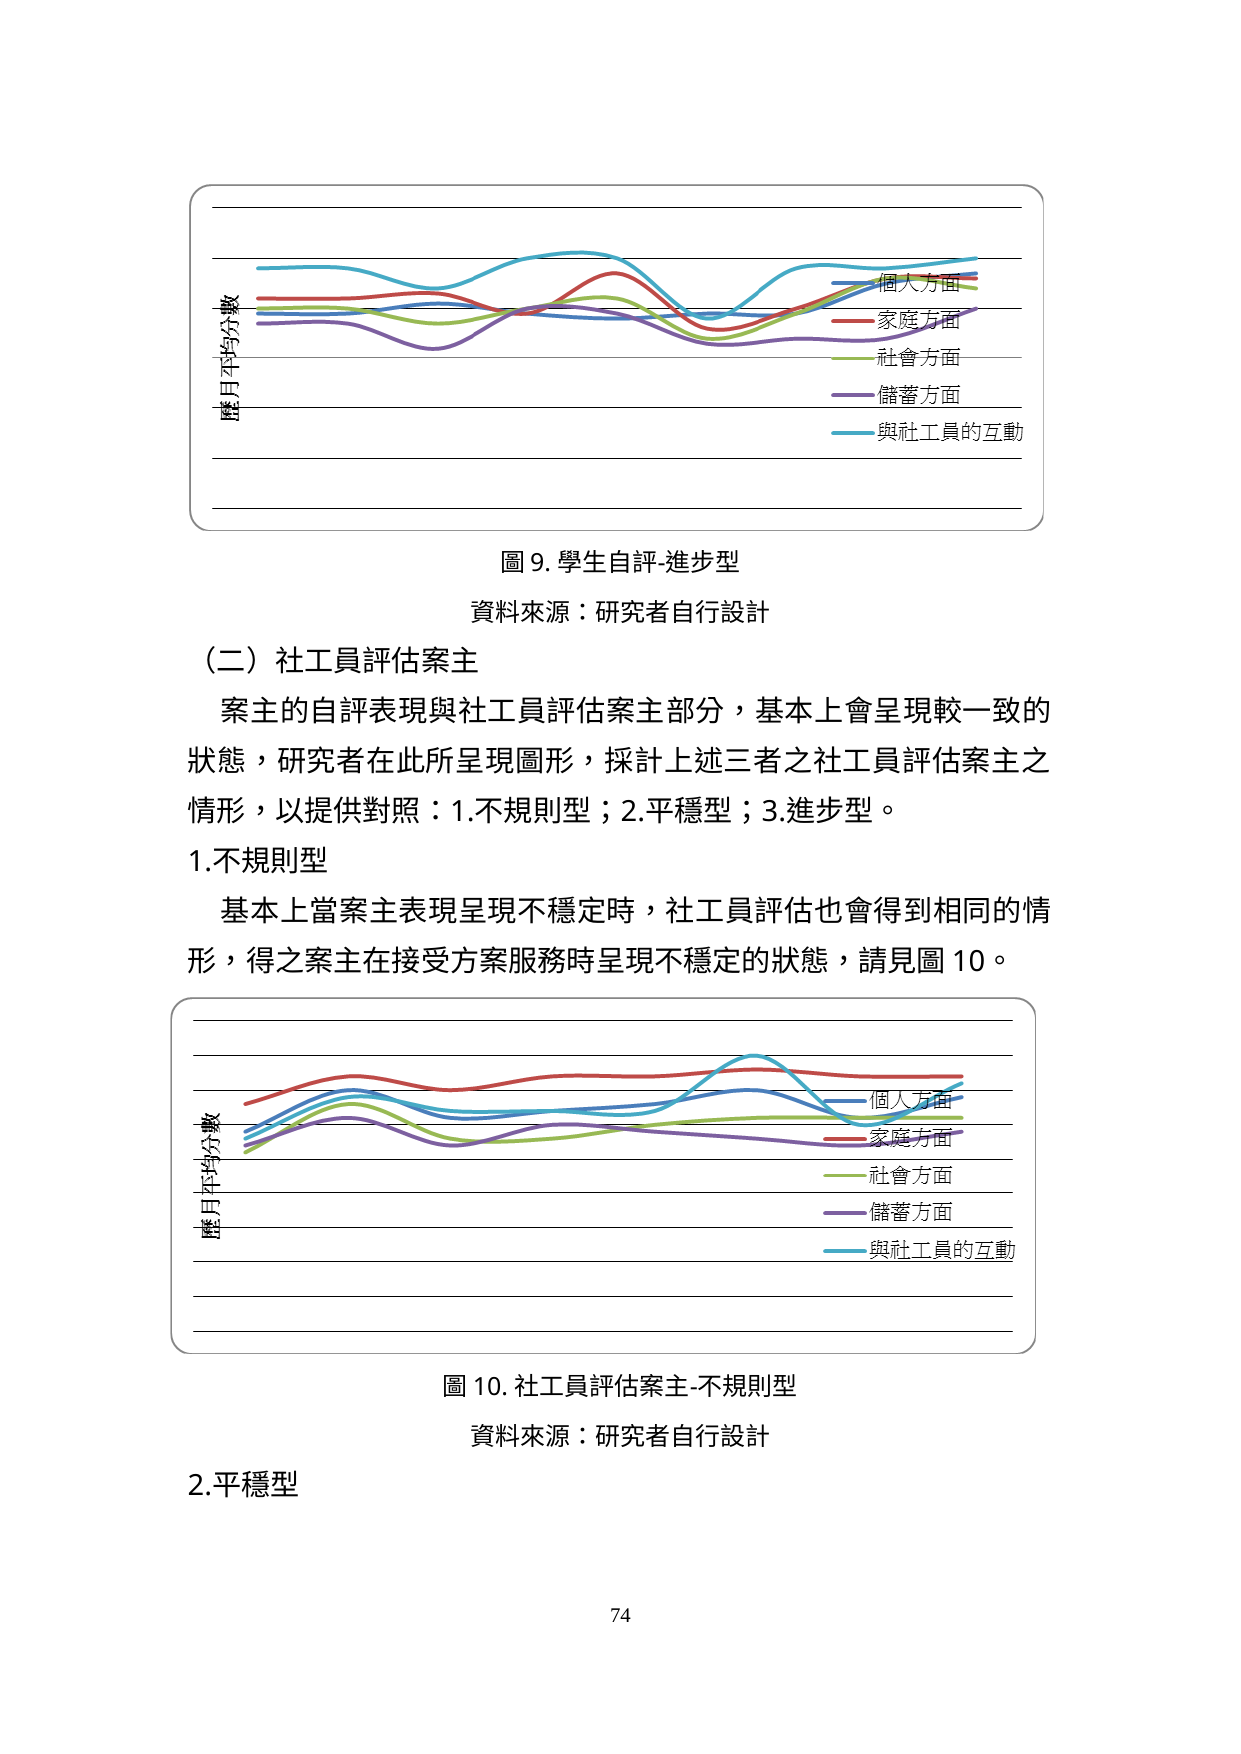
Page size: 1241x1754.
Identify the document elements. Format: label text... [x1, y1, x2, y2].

text 1.不規則型 [187, 832, 1053, 882]
text 基本上當案主表現呈現不穩定時，社工員評估也會得到相同的情形，得之案主在接受方案服務時呈現不穩定的狀態，請見圖10。 [187, 882, 1053, 982]
text （二）社工員評估案主 [187, 632, 1053, 682]
text 圖9. 學生自評-進步型 [187, 164, 1053, 582]
text 資料來源：研究者自行設計 [187, 582, 1053, 632]
text 2.平穩型 [187, 1455, 1053, 1505]
text 資料來源：研究者自行設計 [187, 1405, 1053, 1455]
picture [189, 184, 1044, 531]
text 圖10. 社工員評估案主-不規則型 [187, 982, 1053, 1405]
picture [170, 997, 1036, 1354]
text 案主的自評表現與社工員評估案主部分，基本上會呈現較一致的狀態，研究者在此所呈現圖形，採計上述三者之社工員評估案主之情形，以提供對照：1.不規則型；2.平穩型；3.進步型。 [187, 682, 1053, 832]
